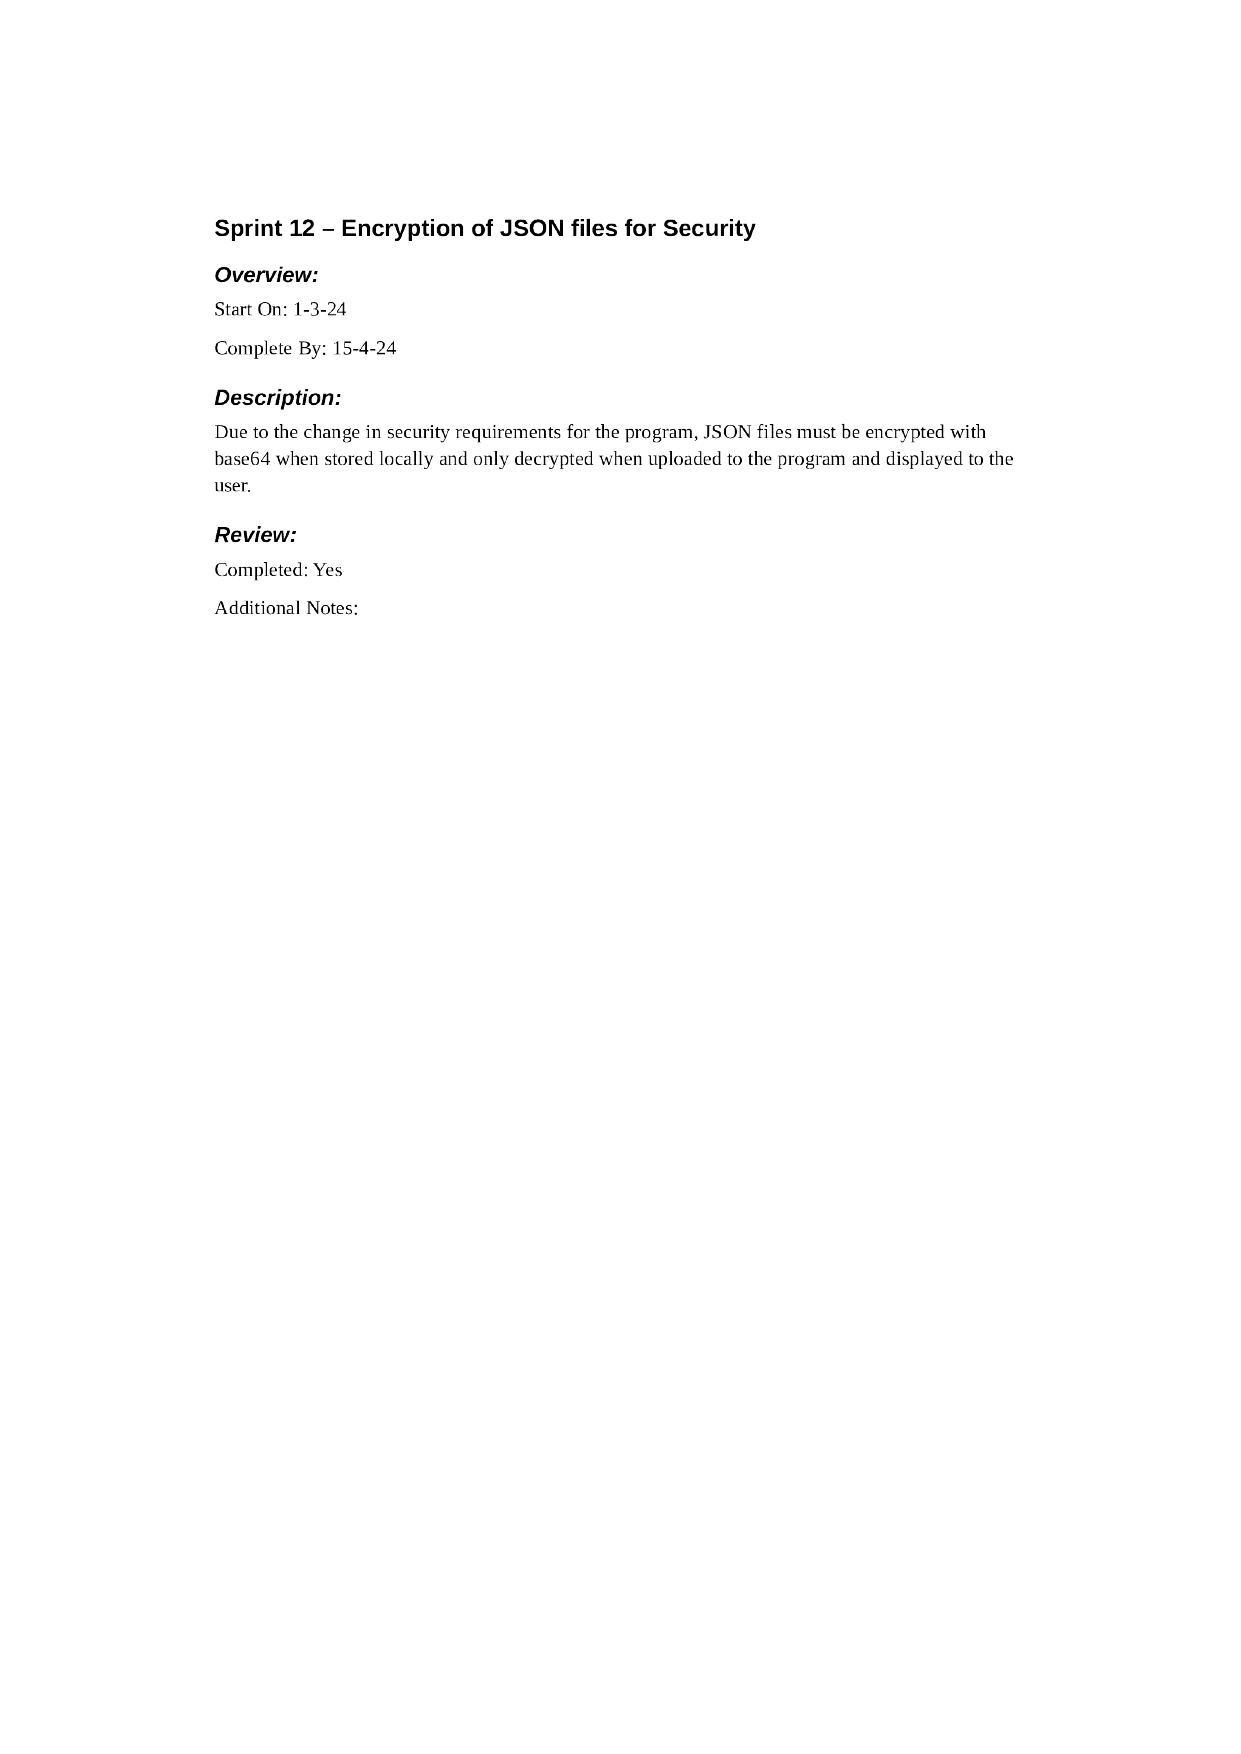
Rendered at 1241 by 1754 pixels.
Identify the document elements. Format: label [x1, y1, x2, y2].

picture [118, 118, 1123, 1538]
